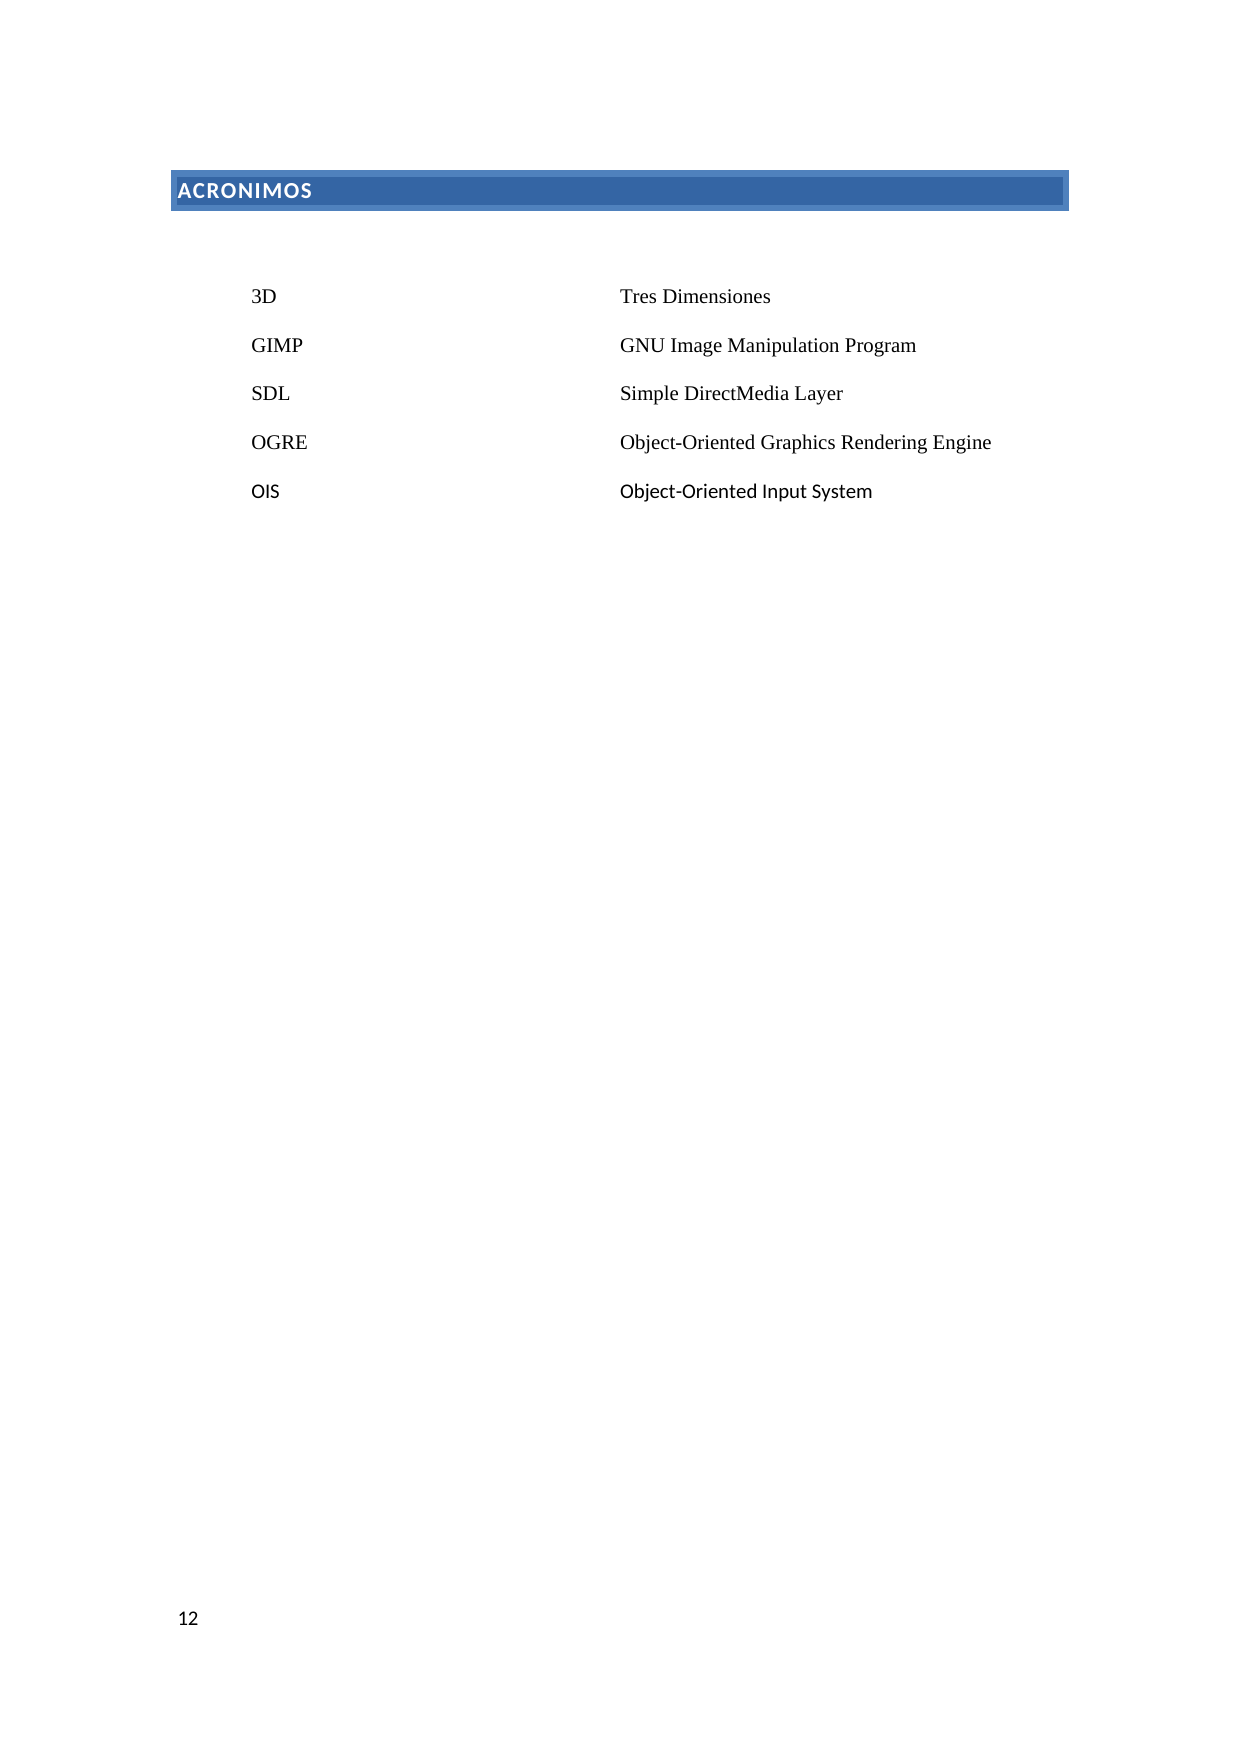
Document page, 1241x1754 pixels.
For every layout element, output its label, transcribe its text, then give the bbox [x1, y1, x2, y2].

text 3D Tres Dimensiones [177, 284, 1063, 308]
subtitle ACRONIMOS [177, 177, 1063, 205]
text OGRE Object-Oriented Graphics Rendering Engine [177, 430, 1063, 454]
text GIMP GNU Image Manipulation Program [177, 333, 1063, 357]
text OIS Object-Oriented Input System [177, 478, 1063, 503]
text SDL Simple DirectMedia Layer [251, 381, 1063, 405]
